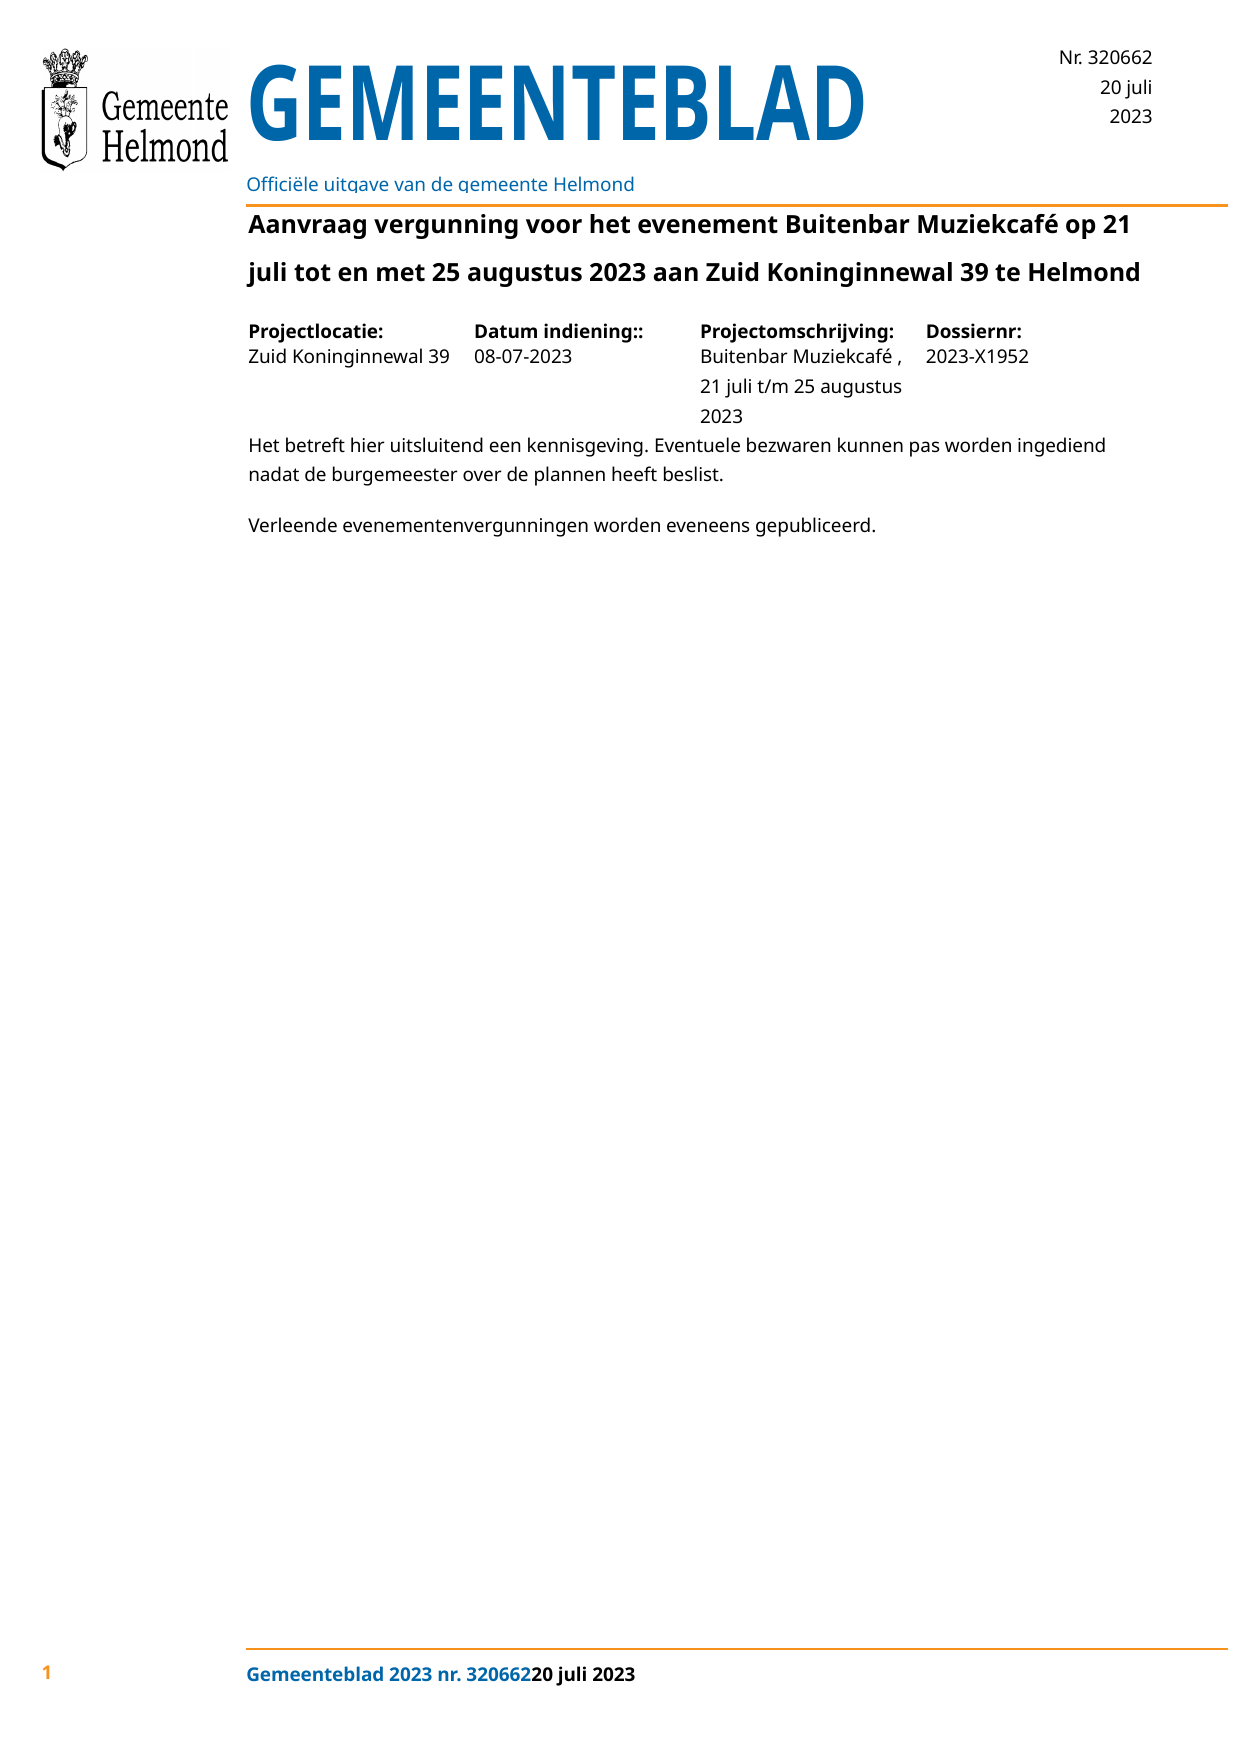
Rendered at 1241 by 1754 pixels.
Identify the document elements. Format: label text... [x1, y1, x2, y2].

table_cell 08-07-2023 [474, 344, 700, 429]
text Het betreft hier uitsluitend een kennisgeving. Eventuele bezwaren kunnen pas worden ingediend nadat de burgemeester over de plannen heeft beslist. [248, 432, 1152, 487]
picture [41, 47, 231, 172]
table_cell Zuid Koninginnewal 39 [248, 344, 474, 429]
table_cell 2023-X1952 [926, 344, 1152, 429]
text Aanvraag vergunning voor het evenement Buitenbar Muziekcafé op 21 juli tot en met 25 augustus 2023 aan Zuid Koninginnewal 39 te Helmond [248, 207, 1152, 288]
table_header Projectomschrijving: [700, 318, 926, 344]
table_header Datum indiening:: [474, 318, 700, 344]
table_cell Buitenbar Muziekcafé , 21 juli t/m 25 augustus 2023 [700, 344, 926, 429]
table_header Dossiernr: [926, 318, 1152, 344]
table_header Projectlocatie: [248, 318, 474, 344]
text Verleende evenementenvergunningen worden eveneens gepubliceerd. [248, 512, 1152, 538]
